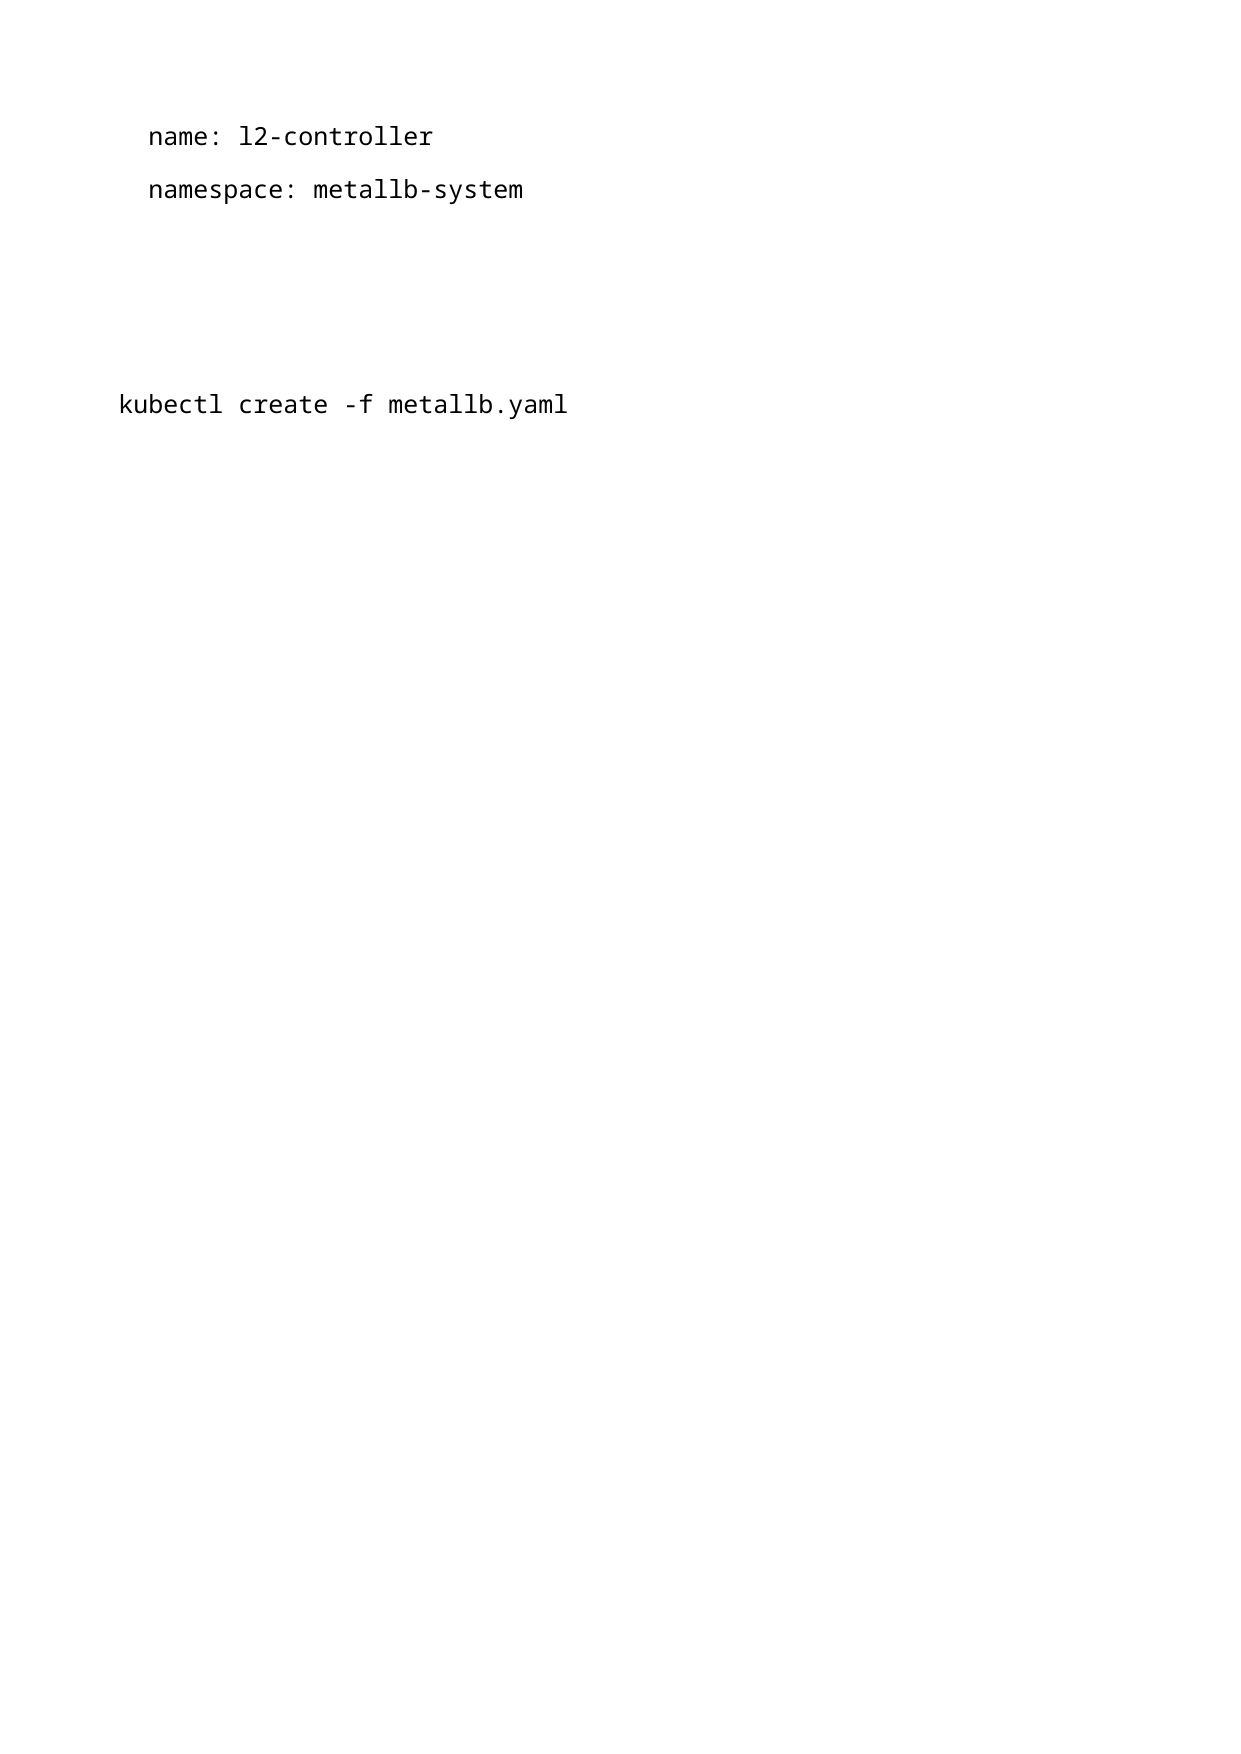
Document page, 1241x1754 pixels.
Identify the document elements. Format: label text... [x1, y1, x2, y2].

text kubectl create -f metallb.yaml [118, 387, 1122, 421]
text name: l2-controller [118, 118, 1122, 152]
text namespace: metallb-system [118, 172, 1122, 206]
